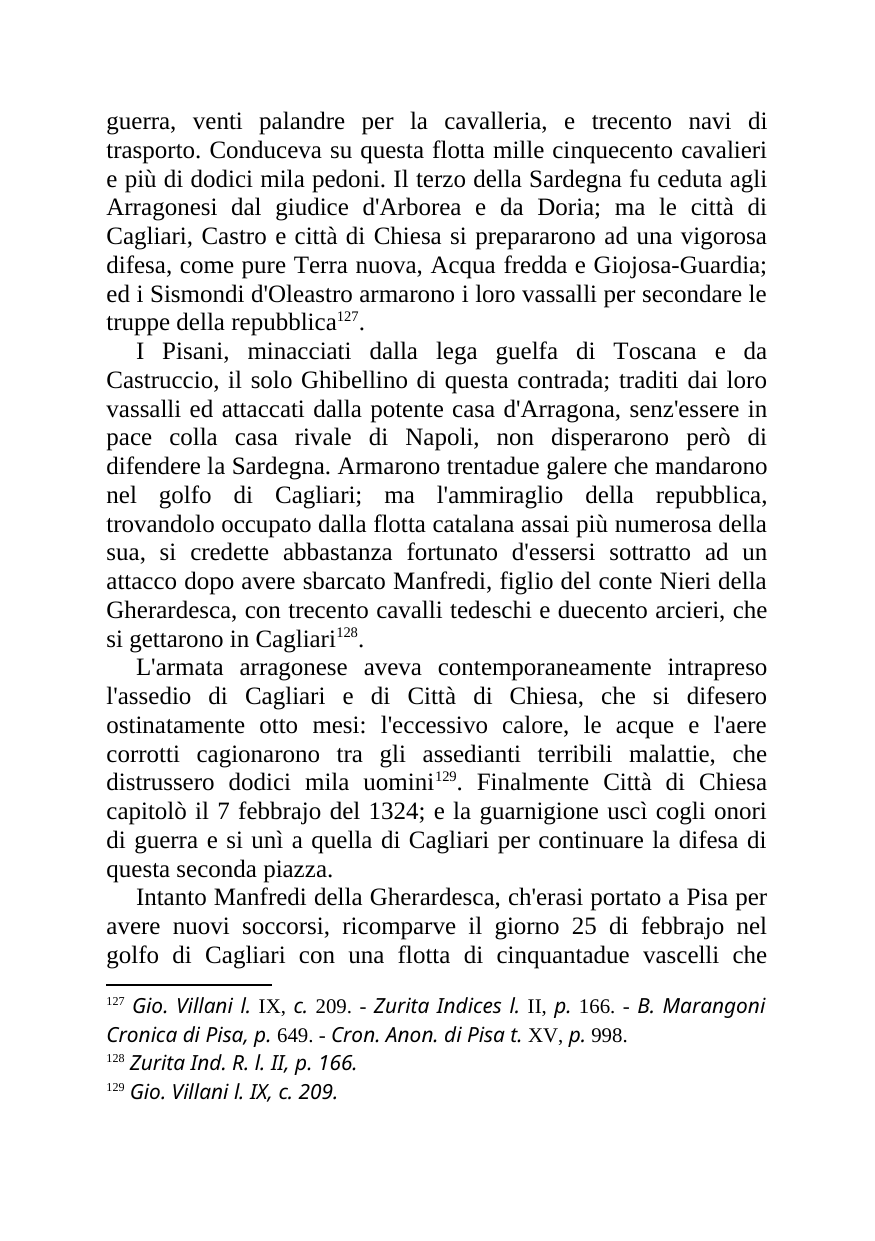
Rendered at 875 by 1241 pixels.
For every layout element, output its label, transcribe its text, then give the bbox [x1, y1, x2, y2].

text guerra, venti palandre per la cavalleria, e trecento navi di trasporto. Conduceva su questa flotta mille cinquecento cavalieri e più di dodici mila pedoni. Il terzo della Sardegna fu ceduta agli Arragonesi dal giudice d'Arborea e da Doria; ma le città di Cagliari, Castro e città di Chiesa si prepararono ad una vigorosa difesa, come pure Terra nuova, Acqua fredda e Giojosa-Guardia; ed i Sismondi d'Oleastro armarono i loro vassalli per secondare le truppe della repubblica. [106, 106, 768, 336]
text Gio. Villani l. IX, c. 209. [106, 1077, 768, 1105]
text Intanto Manfredi della Gherardesca, ch'erasi portato a Pisa per avere nuovi soccorsi, ricomparve il giorno 25 di febbrajo nel golfo di Cagliari con una flotta di cinquantadue vascelli che [106, 882, 768, 969]
text Gio. Villani l. IX, c. 209. - Zurita Indices l. II, p. 166. - B. Marangoni Cronica di Pisa, p. 649. - Cron. Anon. di Pisa t. XV, p. 998. [106, 991, 768, 1048]
text I Pisani, minacciati dalla lega guelfa di Toscana e da Castruccio, il solo Ghibellino di questa contrada; traditi dai loro vassalli ed attaccati dalla potente casa d'Arragona, senz'essere in pace colla casa rivale di Napoli, non disperarono però di difendere la Sardegna. Armarono trentadue galere che mandarono nel golfo di Cagliari; ma l'ammiraglio della repubblica, trovandolo occupato dalla flotta catalana assai più numerosa della sua, si credette abbastanza fortunato d'essersi sottratto ad un attacco dopo avere sbarcato Manfredi, figlio del conte Nieri della Gherardesca, con trecento cavalli tedeschi e duecento arcieri, che si gettarono in Cagliari. [106, 336, 768, 652]
text Zurita Ind. R. l. II, p. 166. [106, 1048, 768, 1077]
text L'armata arragonese aveva contemporaneamente intrapreso l'assedio di Cagliari e di Città di Chiesa, che si difesero ostinatamente otto mesi: l'eccessivo calore, le acque e l'aere corrotti cagionarono tra gli assedianti terribili malattie, che distrussero dodici mila uomini. Finalmente Città di Chiesa capitolò il 7 febbrajo del 1324; e la guarnigione uscì cogli onori di guerra e si unì a quella di Cagliari per continuare la difesa di questa seconda piazza. [106, 652, 768, 882]
